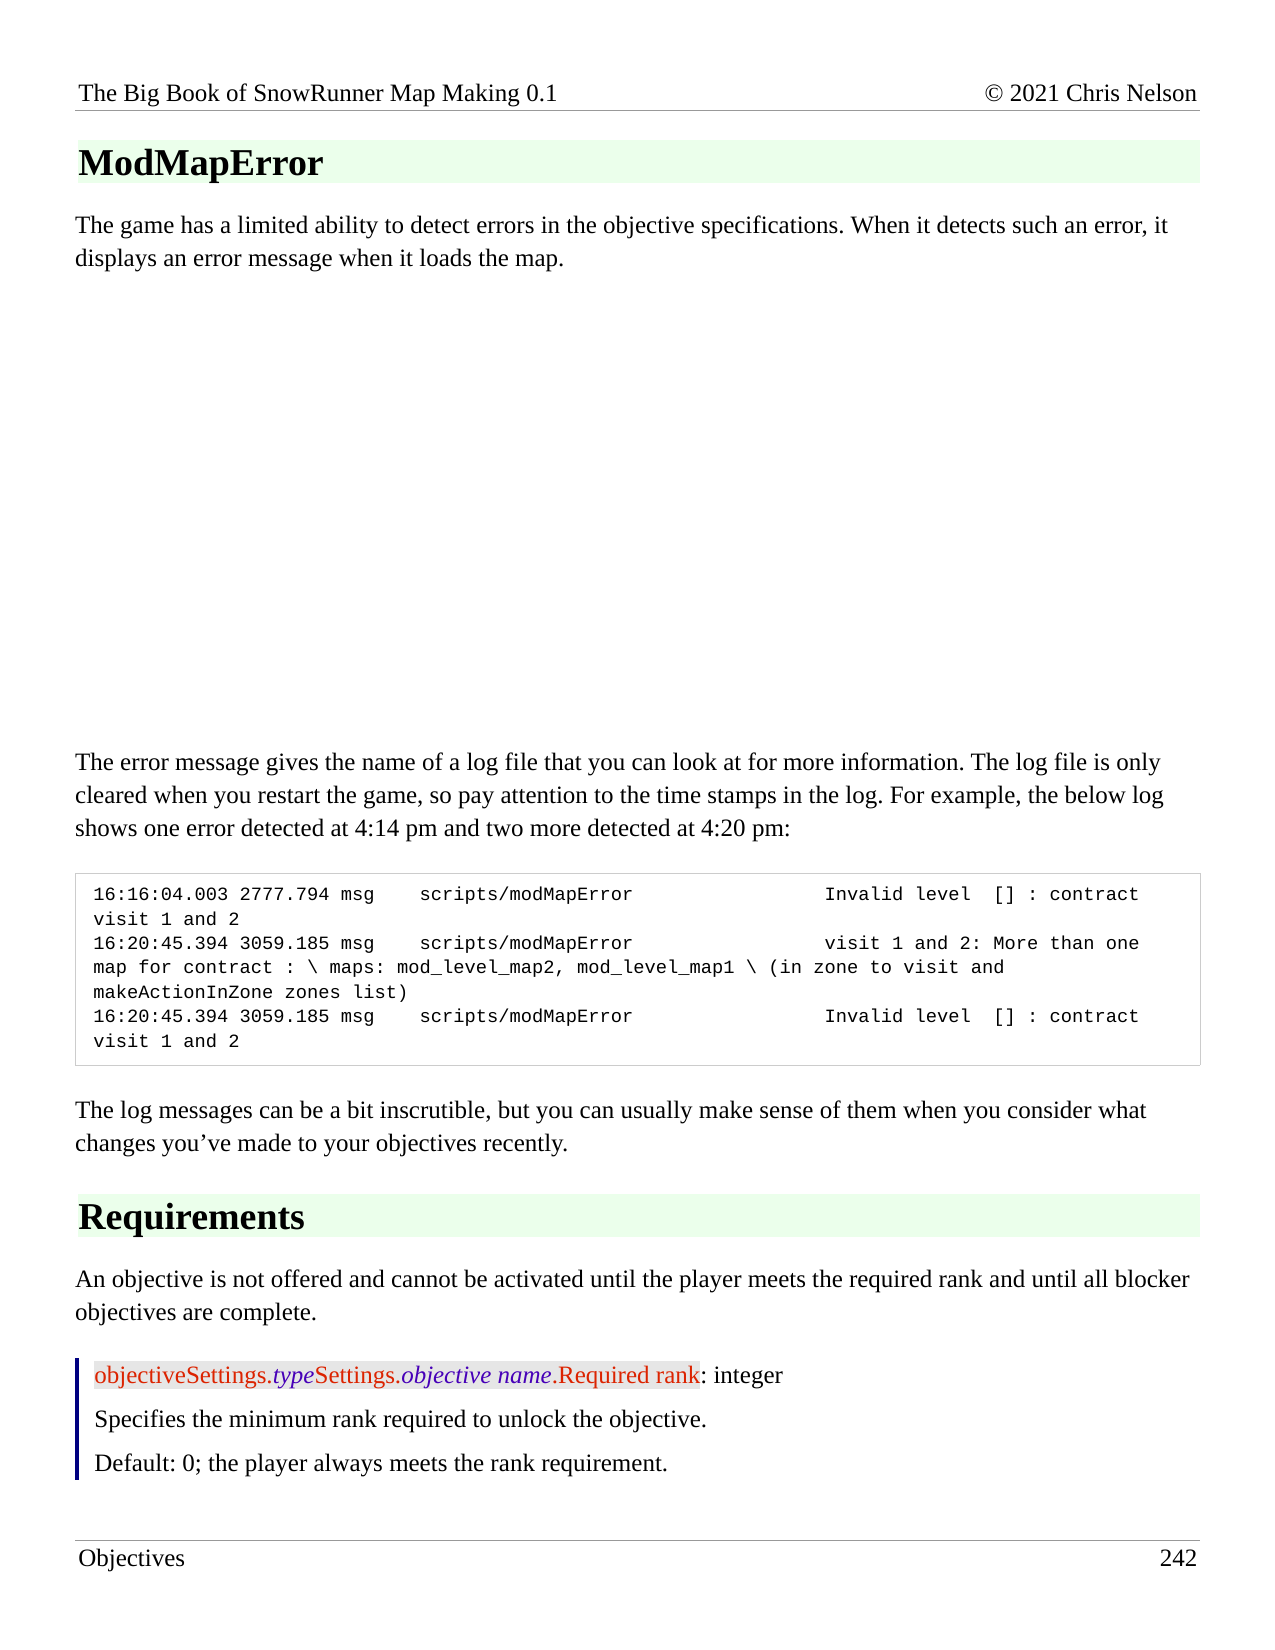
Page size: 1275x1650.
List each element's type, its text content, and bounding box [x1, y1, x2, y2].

text objectiveSettings.typeSettings.objective name.Required rank: integer [75, 1357, 1200, 1389]
text 16:20:45.394 3059.185 msg scripts/modMapError visit 1 and 2: More than one map for contract : \ maps: mod_level_map2, mod_level_map1 \ (in zone to visit and makeActionInZone zones list) [76, 922, 1200, 995]
subtitle Requirements [78, 1194, 1200, 1237]
text An objective is not offered and cannot be activated until the player meets the required rank and until all blocker objectives are complete. [75, 1264, 1200, 1326]
text The error message gives the name of a log file that you can look at for more information. The log file is only cleared when you restart the game, so pay attention to the time stamps in the log. For example, the below log shows one error detected at 4:14 pm and two more detected at 4:20 pm: [75, 747, 1200, 842]
text Specifies the minimum rank required to unlock the objective. [79, 1401, 1200, 1433]
text Default: 0; the player always meets the rank requirement. [79, 1445, 1200, 1480]
subtitle ModMapError [78, 140, 1200, 183]
text The log messages can be a bit inscrutible, but you can usually make sense of them when you consider what changes you’ve made to your objectives recently. [75, 1095, 1200, 1157]
text 16:16:04.003 2777.794 msg scripts/modMapError Invalid level [] : contract visit 1 and 2 [76, 874, 1200, 922]
text 16:20:45.394 3059.185 msg scripts/modMapError Invalid level [] : contract visit 1 and 2 [76, 995, 1200, 1065]
text The game has a limited ability to detect errors in the objective specifications. When it detects such an error, it displays an error message when it loads the map. [75, 211, 1200, 272]
